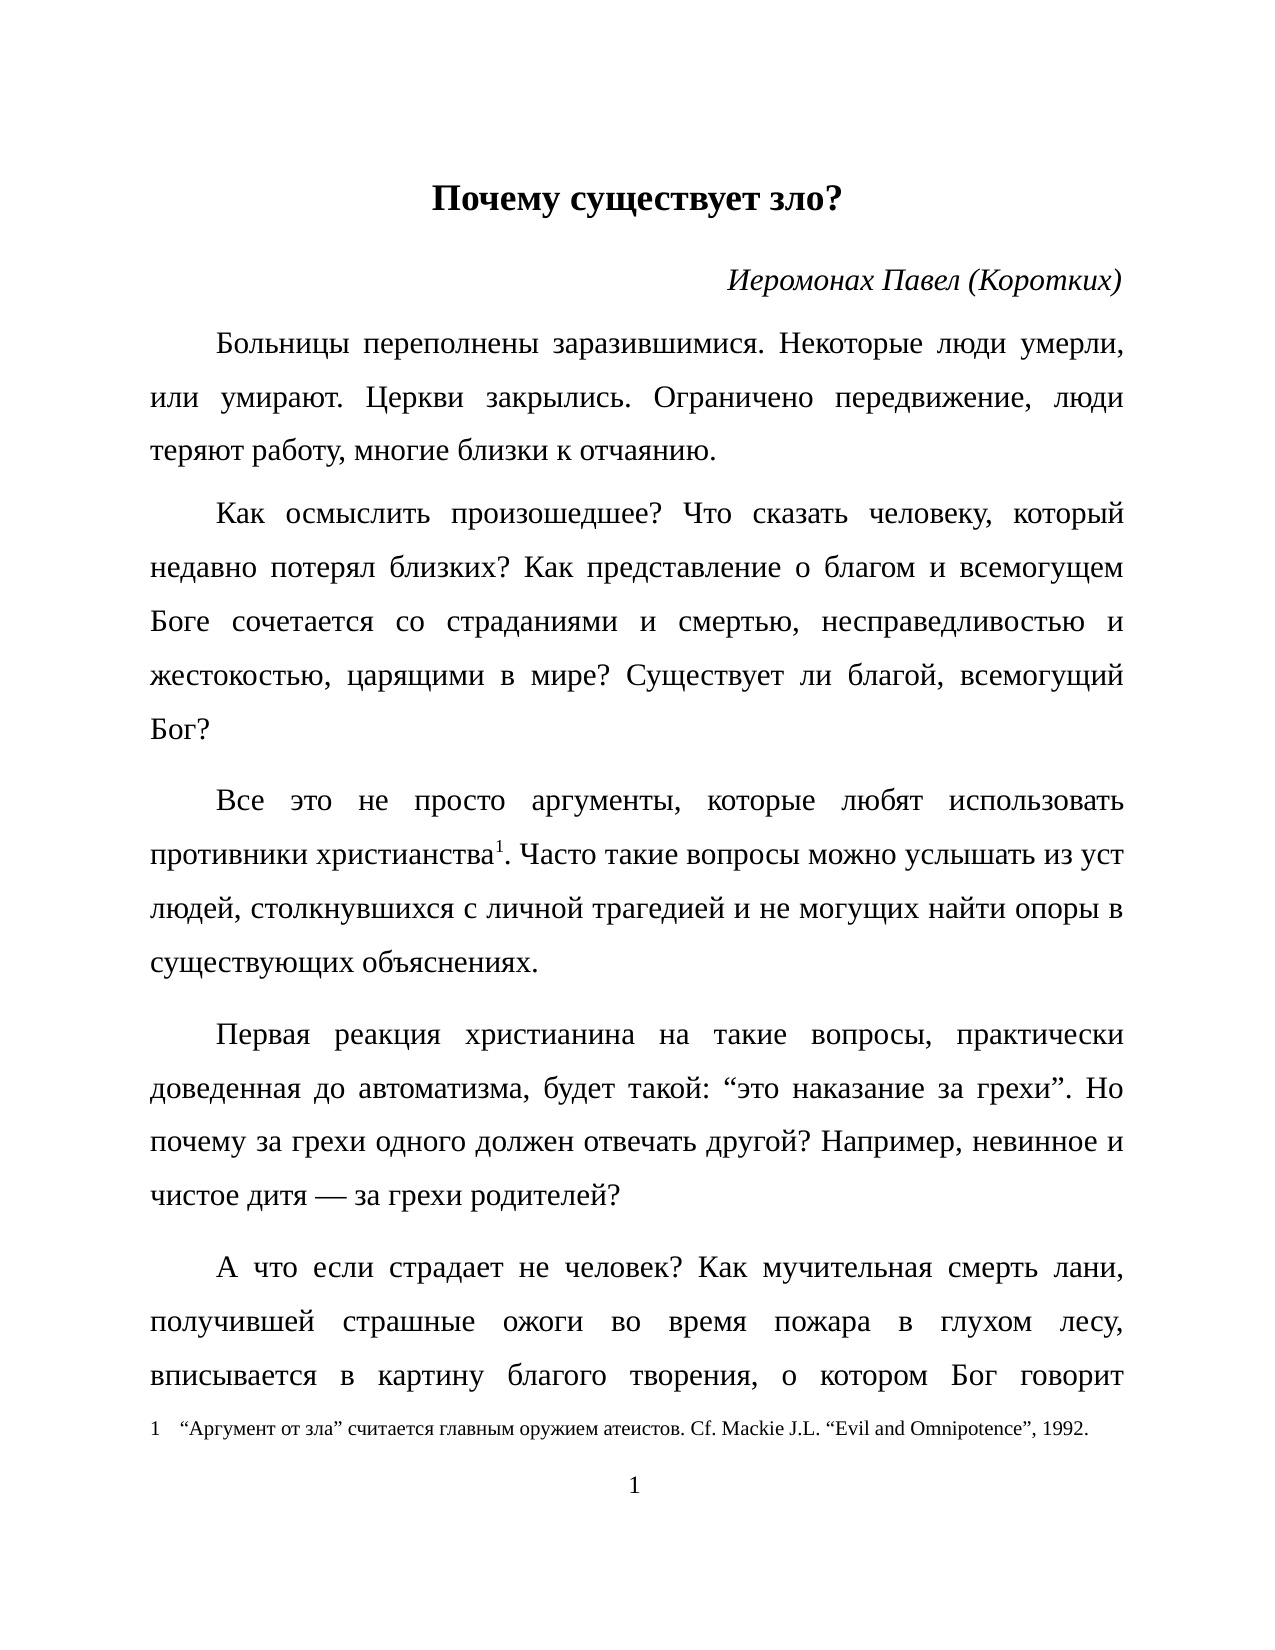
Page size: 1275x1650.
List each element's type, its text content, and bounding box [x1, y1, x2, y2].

text Как осмыслить произошедшее? Что сказать человеку, который недавно потерял близких? Как представление о благом и всемогущем Боге сочетается со страданиями и смертью, несправедливостью и жестокостью, царящими в мире? Существует ли благой, всемогущий Бог? [150, 494, 1125, 746]
text Все это не просто аргументы, которые любят использовать противники христианства. Часто такие вопросы можно услышать из уст людей, столкнувшихся с личной трагедией и не могущих найти опоры в существующих объяснениях. [150, 782, 1125, 979]
subtitle Почему существует зло? [150, 175, 1125, 218]
text Первая реакция христианина на такие вопросы, практически доведенная до автоматизма, будет такой: “это наказание за грехи”. Но почему за грехи одного должен отвечать другой? Например, невинное и чистое дитя — за грехи родителей? [150, 1015, 1125, 1212]
text “Аргумент от зла” считается главным оружием атеистов. Cf. Mackie J.L. “Evil and Omnipotence”, 1992. [150, 1416, 1125, 1440]
text Иеромонах Павел (Коротких) [150, 261, 1125, 297]
text А что если страдает не человек? Как мучительная смерть лани, получившей страшные ожоги во время пожара в глухом лесу, вписывается в картину благого творения, о котором Бог говорит [150, 1248, 1125, 1392]
text Больницы переполнены заразившимися. Некоторые люди умерли, или умирают. Церкви закрылись. Ограничено передвижение, люди теряют работу, многие близки к отчаянию. [150, 324, 1125, 468]
